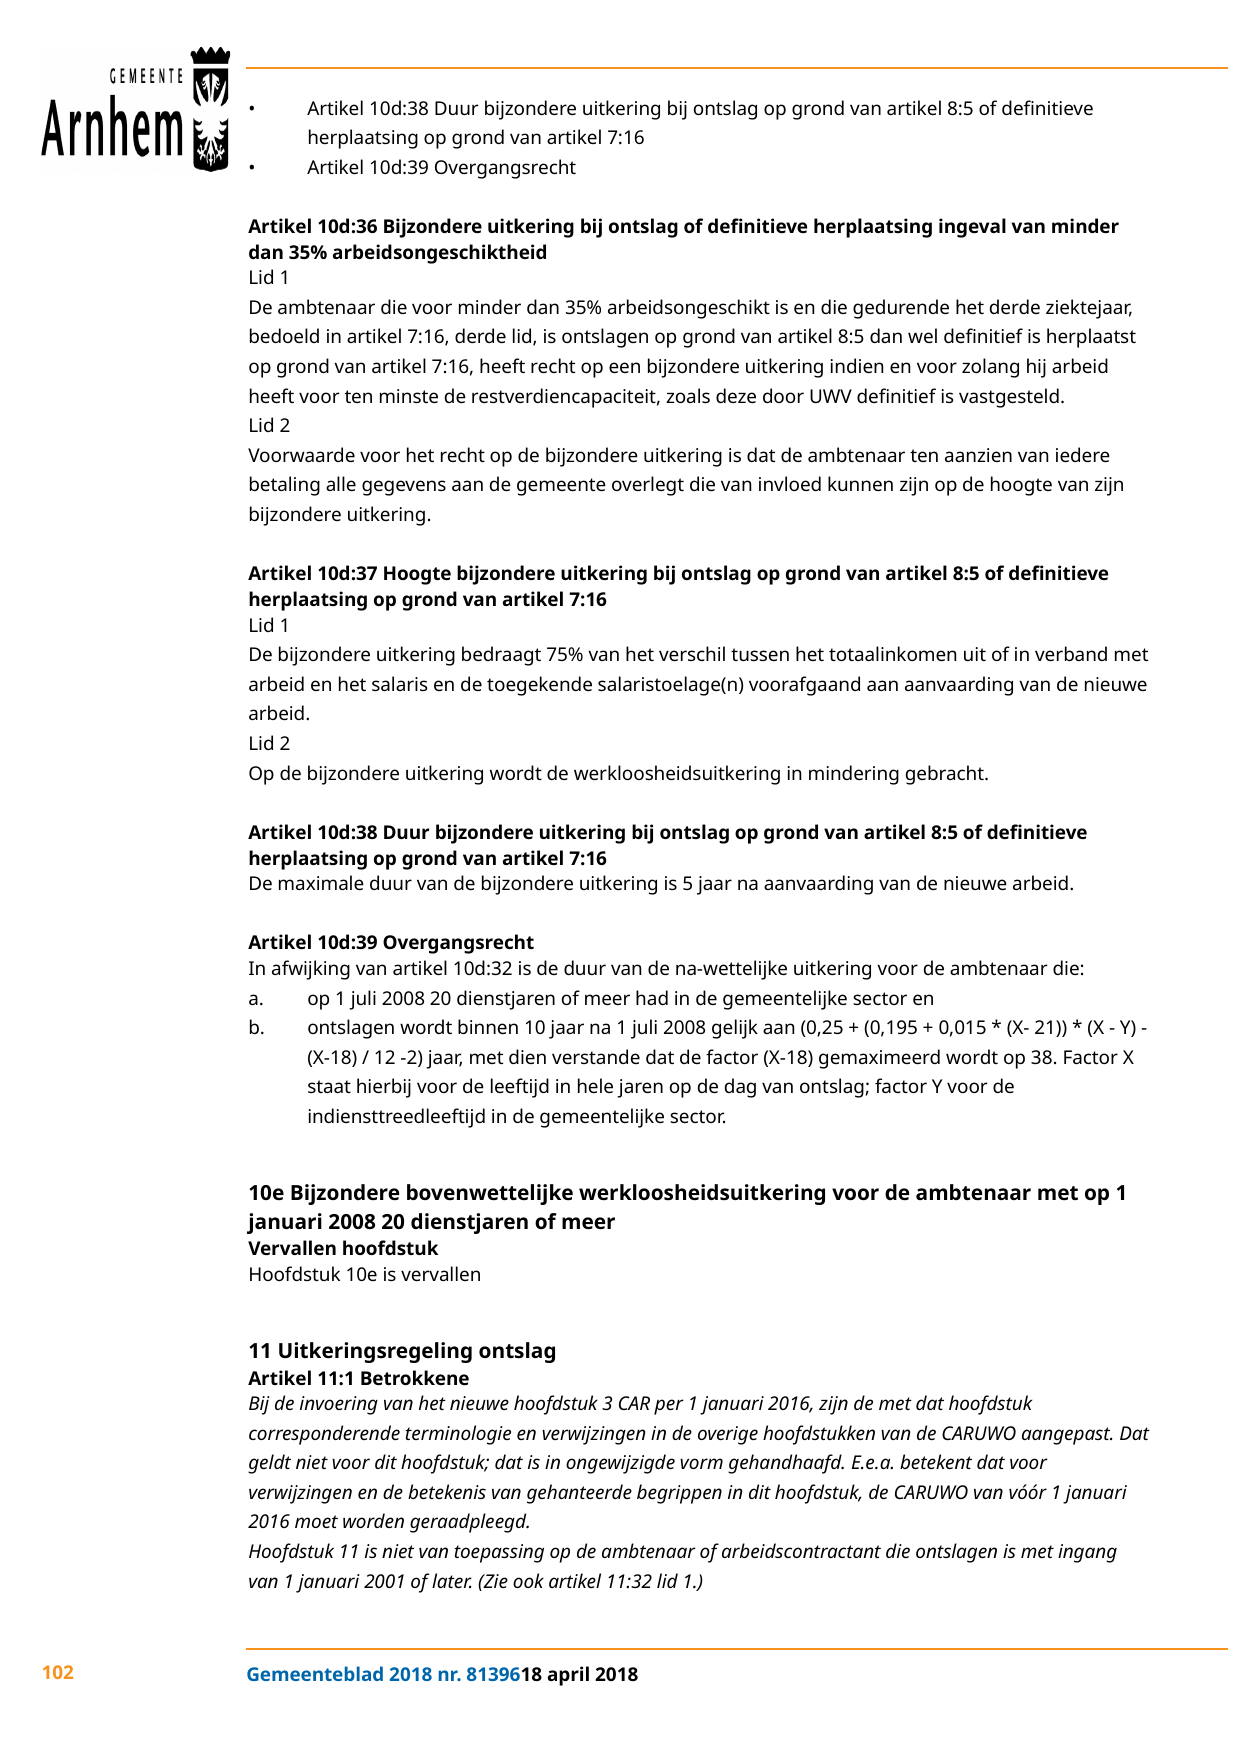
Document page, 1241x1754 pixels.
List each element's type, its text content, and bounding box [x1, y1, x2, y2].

text De maximale duur van de bijzondere uitkering is 5 jaar na aanvaarding van de nieuwe arbeid. [248, 870, 1152, 896]
text 10e Bijzondere bovenwettelijke werkloosheidsuitkering voor de ambtenaar met op 1 januari 2008 20 dienstjaren of meer [248, 1178, 1152, 1235]
text Artikel 11:1 Betrokkene [248, 1365, 1152, 1390]
text De ambtenaar die voor minder dan 35% arbeidsongeschikt is en die gedurende het derde ziektejaar, bedoeld in artikel 7:16, derde lid, is ontslagen op grond van artikel 8:5 dan wel definitief is herplaatst op grond van artikel 7:16, heeft recht op een bijzondere uitkering indien en voor zolang hij arbeid heeft voor ten minste de restverdiencapaciteit, zoals deze door UWV definitief is vastgesteld. [248, 294, 1152, 409]
text Lid 1 [248, 264, 1152, 290]
list Artikel 10d:38 Duur bijzondere uitkering bij ontslag op grond van artikel 8:5 of definitieve herplaatsing op grond van artikel 7:16 [248, 95, 1152, 150]
text Hoofdstuk 10e is vervallen [248, 1261, 1152, 1287]
text 11 Uitkeringsregeling ontslag [248, 1336, 1152, 1365]
text Artikel 10d:38 Duur bijzondere uitkering bij ontslag op grond van artikel 8:5 of definitieve herplaatsing op grond van artikel 7:16 [248, 819, 1152, 870]
text Lid 2 [248, 730, 1152, 756]
list Artikel 10d:39 Overgangsrecht [248, 154, 1152, 180]
text Lid 2 [248, 412, 1152, 438]
text Hoofdstuk 11 is niet van toepassing op de ambtenaar of arbeidscontractant die ontslagen is met ingang van 1 januari 2001 of later. (Zie ook artikel 11:32 lid 1.) [248, 1538, 1152, 1594]
list ontslagen wordt binnen 10 jaar na 1 juli 2008 gelijk aan (0,25 + (0,195 + 0,015 * (X- 21)) * (X - Y) - (X-18) / 12 -2) jaar, met dien verstande dat de factor (X-18) gemaximeerd wordt op 38. Factor X staat hierbij voor de leeftijd in hele jaren op de dag van ontslag; factor Y voor de indiensttreedleeftijd in de gemeentelijke sector. [248, 1014, 1152, 1129]
text Vervallen hoofdstuk [248, 1235, 1152, 1261]
text Op de bijzondere uitkering wordt de werkloosheidsuitkering in mindering gebracht. [248, 760, 1152, 786]
text Voorwaarde voor het recht op de bijzondere uitkering is dat de ambtenaar ten aanzien van iedere betaling alle gegevens aan de gemeente overlegt die van invloed kunnen zijn op de hoogte van zijn bijzondere uitkering. [248, 442, 1152, 527]
text Artikel 10d:39 Overgangsrecht [248, 929, 1152, 955]
text In afwijking van artikel 10d:32 is de duur van de na-wettelijke uitkering voor de ambtenaar die: [248, 955, 1152, 981]
text Bij de invoering van het nieuwe hoofdstuk 3 CAR per 1 januari 2016, zijn de met dat hoofdstuk corresponderende terminologie en verwijzingen in de overige hoofdstukken van de CARUWO aangepast. Dat geldt niet voor dit hoofdstuk; dat is in ongewijzigde vorm gehandhaafd. E.e.a. betekent dat voor verwijzingen en de betekenis van gehanteerde begrippen in dit hoofdstuk, de CARUWO van vóór 1 januari 2016 moet worden geraadpleegd. [248, 1390, 1152, 1534]
text Lid 1 [248, 612, 1152, 638]
picture [41, 47, 231, 172]
text Artikel 10d:37 Hoogte bijzondere uitkering bij ontslag op grond van artikel 8:5 of definitieve herplaatsing op grond van artikel 7:16 [248, 560, 1152, 612]
list op 1 juli 2008 20 dienstjaren of meer had in de gemeentelijke sector en [248, 985, 1152, 1011]
text Artikel 10d:36 Bijzondere uitkering bij ontslag of definitieve herplaatsing ingeval van minder dan 35% arbeidsongeschiktheid [248, 213, 1152, 264]
text De bijzondere uitkering bedraagt 75% van het verschil tussen het totaalinkomen uit of in verband met arbeid en het salaris en de toegekende salaristoelage(n) voorafgaand aan aanvaarding van de nieuwe arbeid. [248, 641, 1152, 726]
